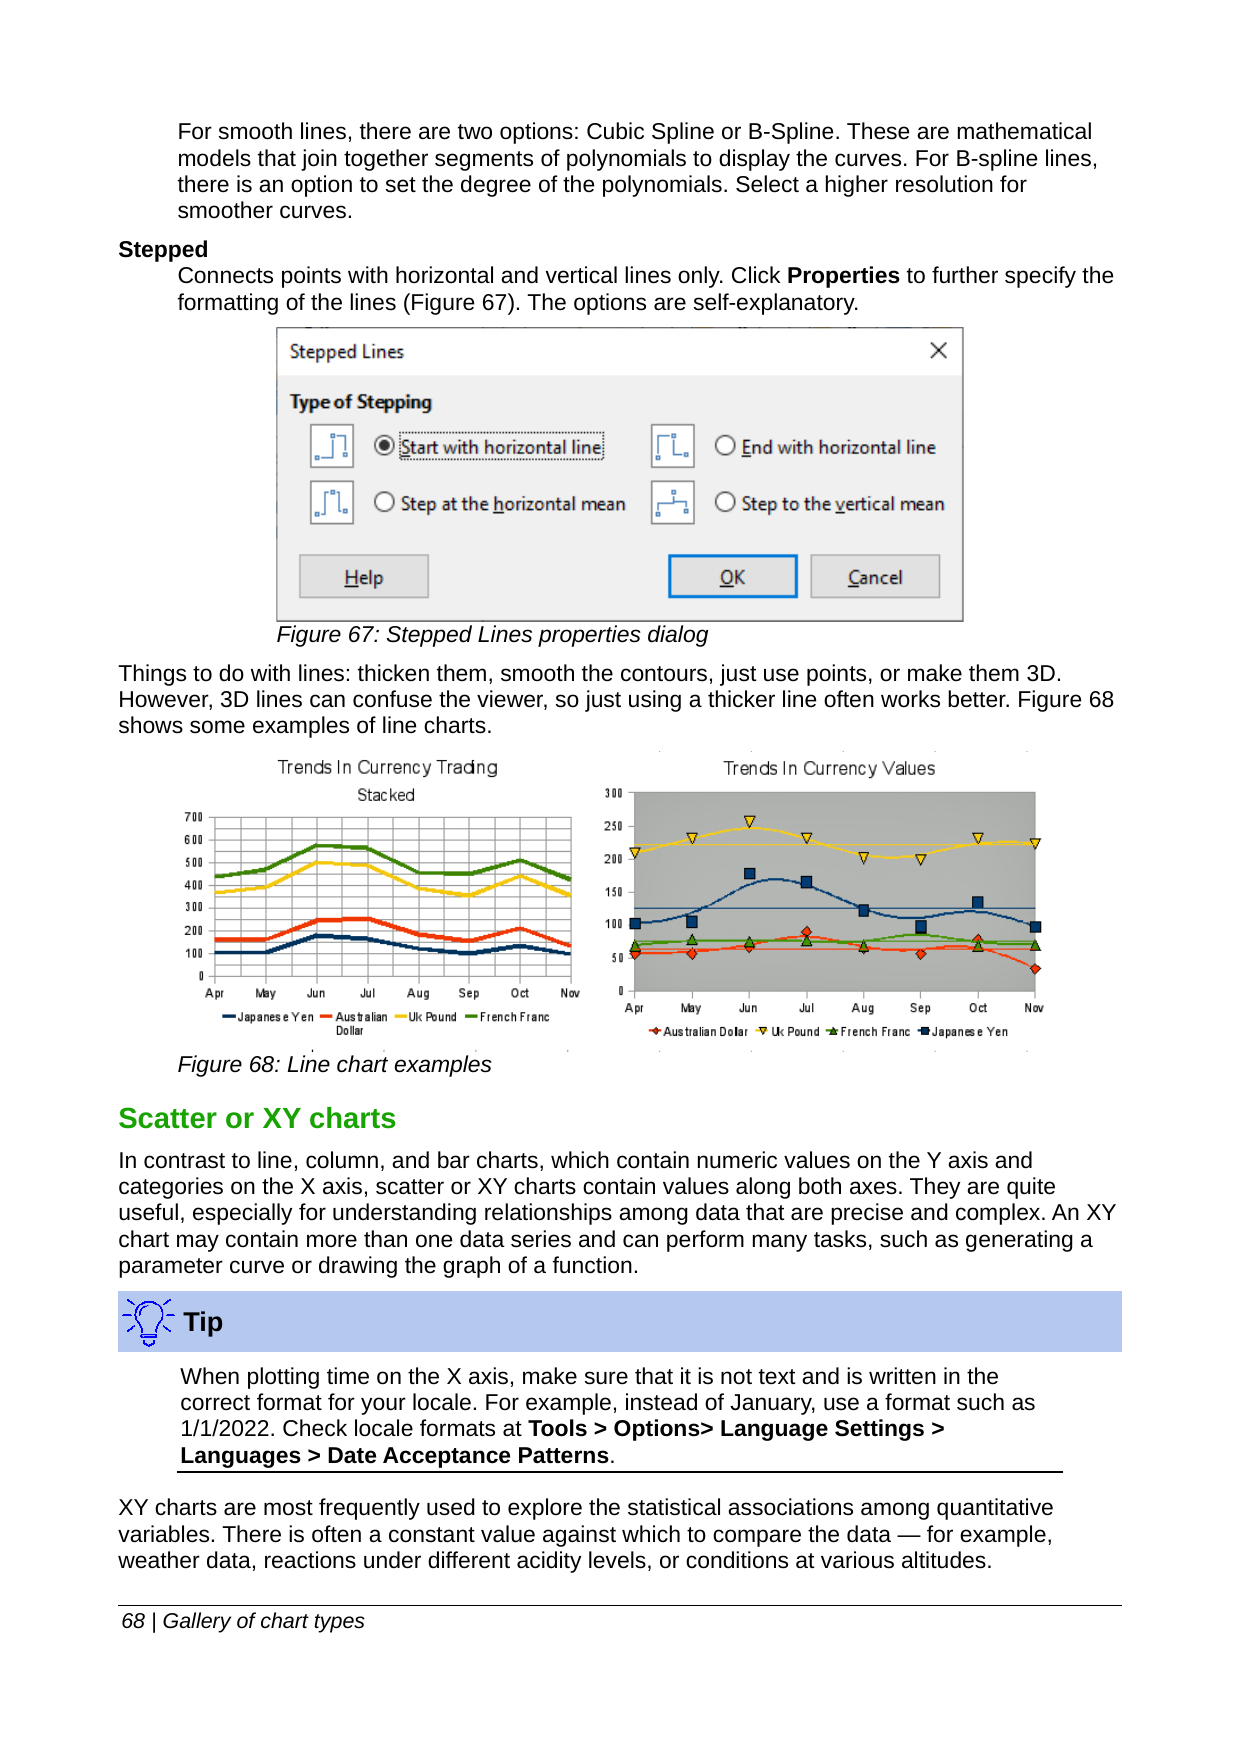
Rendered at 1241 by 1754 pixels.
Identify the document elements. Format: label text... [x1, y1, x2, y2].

text Things to do with lines: thicken them, smooth the contours, just use points, or make them 3D. However, 3D lines can confuse the viewer, so just using a thicker line often works better. Figure 68 shows some examples of line charts. [118, 660, 1122, 739]
subtitle Tip [118, 1291, 1122, 1352]
text In contrast to line, column, and bar charts, which contain numeric values on the Y axis and categories on the X axis, scatter or XY charts contain values along both axes. They are quite useful, especially for understanding relationships among data that are precise and complex. An XY chart may contain more than one data series and can perform many tasks, such as generating a parameter curve or drawing the graph of a function. [118, 1147, 1122, 1278]
picture [119, 1291, 179, 1351]
subtitle Scatter or XY charts [118, 1101, 1122, 1135]
text Connects points with horizontal and vertical lines only. Click Properties to further specify the formatting of the lines (Figure 67). The options are self-explanatory. [177, 262, 1122, 315]
picture [276, 327, 964, 622]
text When plotting time on the X axis, make sure that it is not text and is written in the correct format for your locale. For example, instead of January, use a format such as 1/1/2022. Check locale formats at Tools > Options> Language Settings > Languages > Date Acceptance Patterns. [177, 1359, 1063, 1471]
text For smooth lines, there are two options: Cubic Spline or B-Spline. These are mathematical models that join together segments of polynomials to display the curves. For B-spline lines, there is an option to set the degree of the polynomials. Select a higher resolution for smoother curves. [177, 118, 1122, 223]
picture [177, 751, 1063, 1052]
text Figure 68: Line chart examples [177, 1052, 1063, 1078]
text XY charts are most frequently used to explore the statistical associations among quantitative variables. There is often a constant value against which to compare the data — for example, weather data, reactions under different acidity levels, or conditions at various altitudes. [118, 1494, 1122, 1573]
text Figure 67: Stepped Lines properties dialog [276, 622, 964, 648]
text Stepped [118, 236, 1122, 262]
